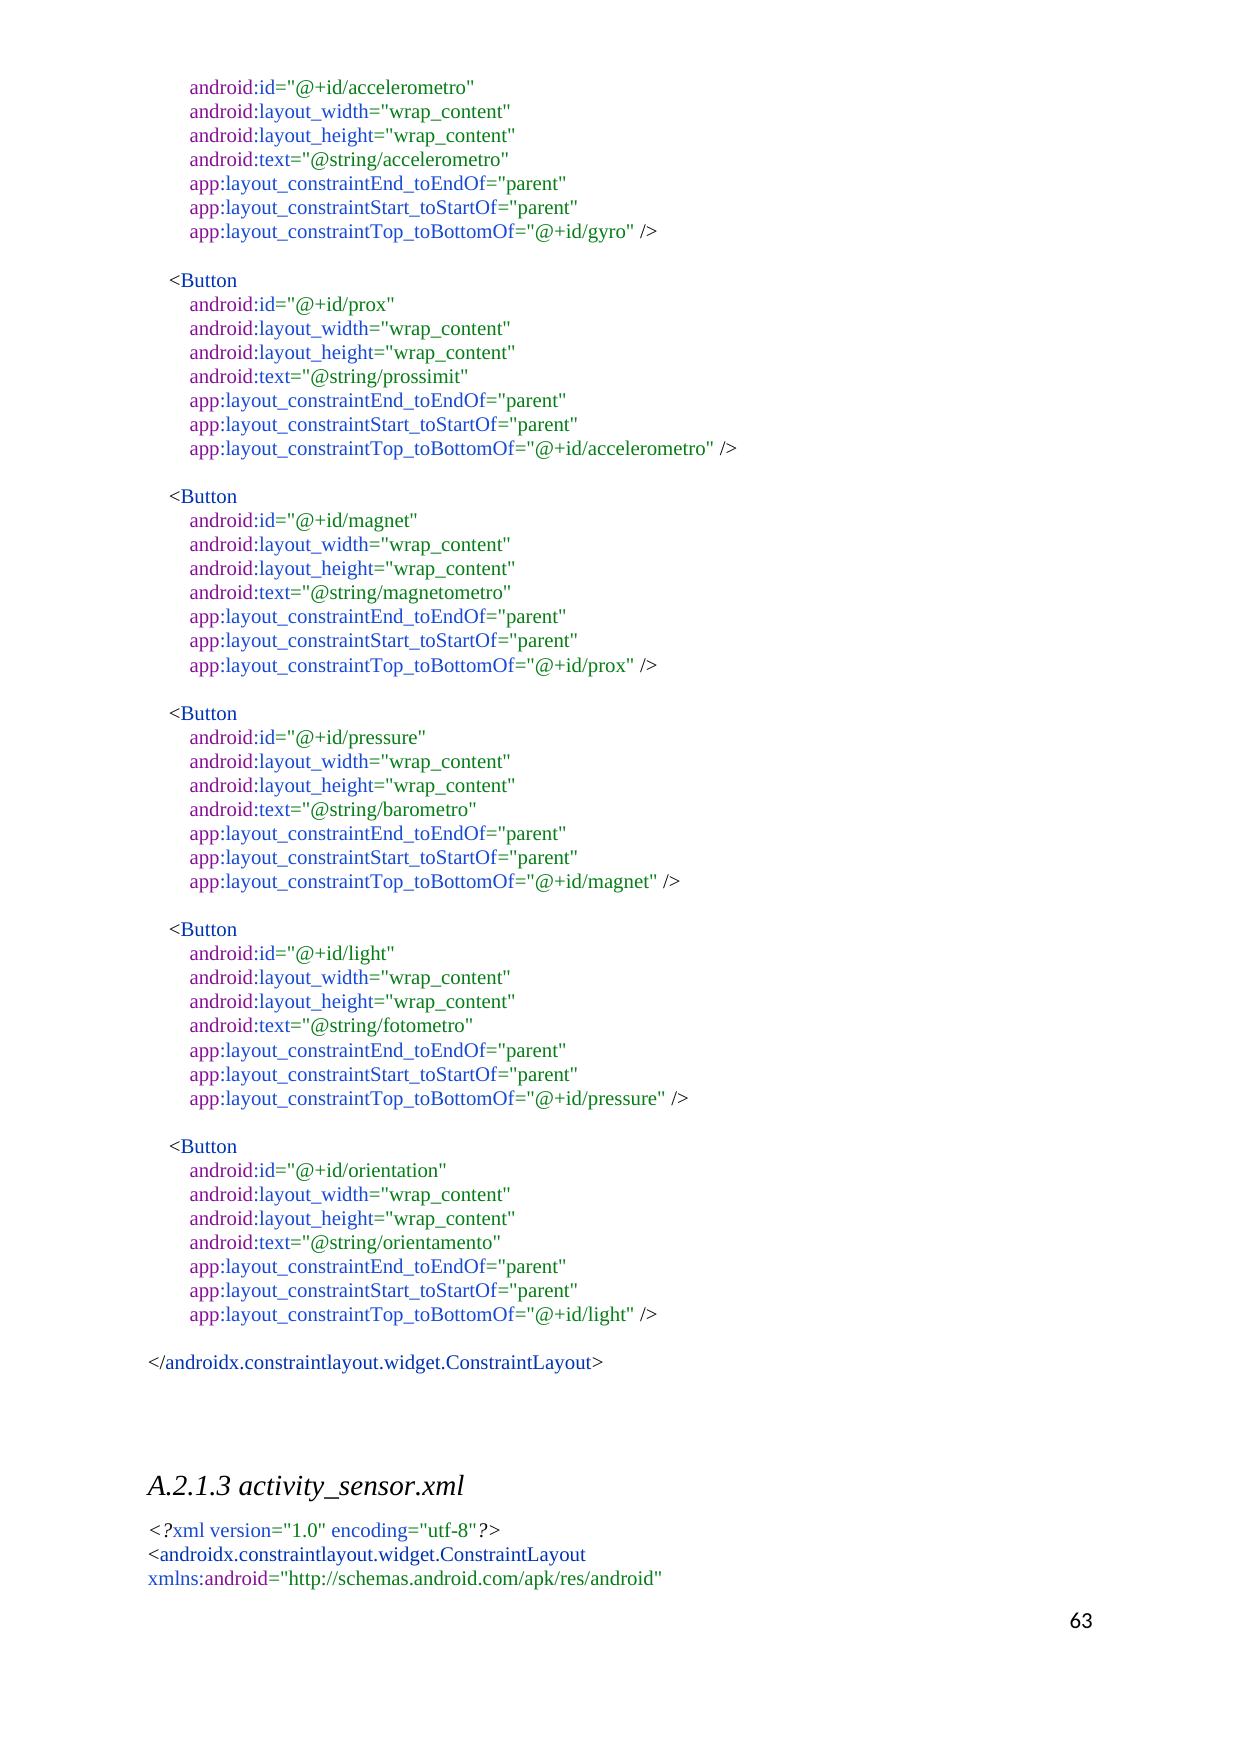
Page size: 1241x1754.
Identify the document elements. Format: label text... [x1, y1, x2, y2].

text <?xml version="1.0" encoding="utf-8"?> <androidx.constraintlayout.widget.ConstraintLayout xmlns:android="http://schemas.android.com/apk/res/android" [148, 1518, 1092, 1590]
subtitle A.2.1.3 activity_sensor.xml [148, 1468, 1092, 1501]
text android:id="@+id/accelerometro" android:layout_width="wrap_content" android:layout_height="wrap_content" android:text="@string/accelerometro" app:layout_constraintEnd_toEndOf="parent" app:layout_constraintStart_toStartOf="parent" app:layout_constraintTop_toBottomOf="@+id/gyro" /> <Button android:id="@+id/prox" android:layout_width="wrap_content" android:layout_height="wrap_content" android:text="@string/prossimit" app:layout_constraintEnd_toEndOf="parent" app:layout_constraintStart_toStartOf="parent" app:layout_constraintTop_toBottomOf="@+id/accelerometro" /> <Button android:id="@+id/magnet" android:layout_width="wrap_content" android:layout_height="wrap_content" android:text="@string/magnetometro" app:layout_constraintEnd_toEndOf="parent" app:layout_constraintStart_toStartOf="parent" app:layout_constraintTop_toBottomOf="@+id/prox" /> <Button android:id="@+id/pressure" android:layout_width="wrap_content" android:layout_height="wrap_content" android:text="@string/barometro" app:layout_constraintEnd_toEndOf="parent" app:layout_constraintStart_toStartOf="parent" app:layout_constraintTop_toBottomOf="@+id/magnet" /> <Button android:id="@+id/light" android:layout_width="wrap_content" android:layout_height="wrap_content" android:text="@string/fotometro" app:layout_constraintEnd_toEndOf="parent" app:layout_constraintStart_toStartOf="parent" app:layout_constraintTop_toBottomOf="@+id/pressure" /> <Button android:id="@+id/orientation" android:layout_width="wrap_content" android:layout_height="wrap_content" android:text="@string/orientamento" app:layout_constraintEnd_toEndOf="parent" app:layout_constraintStart_toStartOf="parent" app:layout_constraintTop_toBottomOf="@+id/light" /> </androidx.constraintlayout.widget.ConstraintLayout> [148, 75, 1092, 1374]
